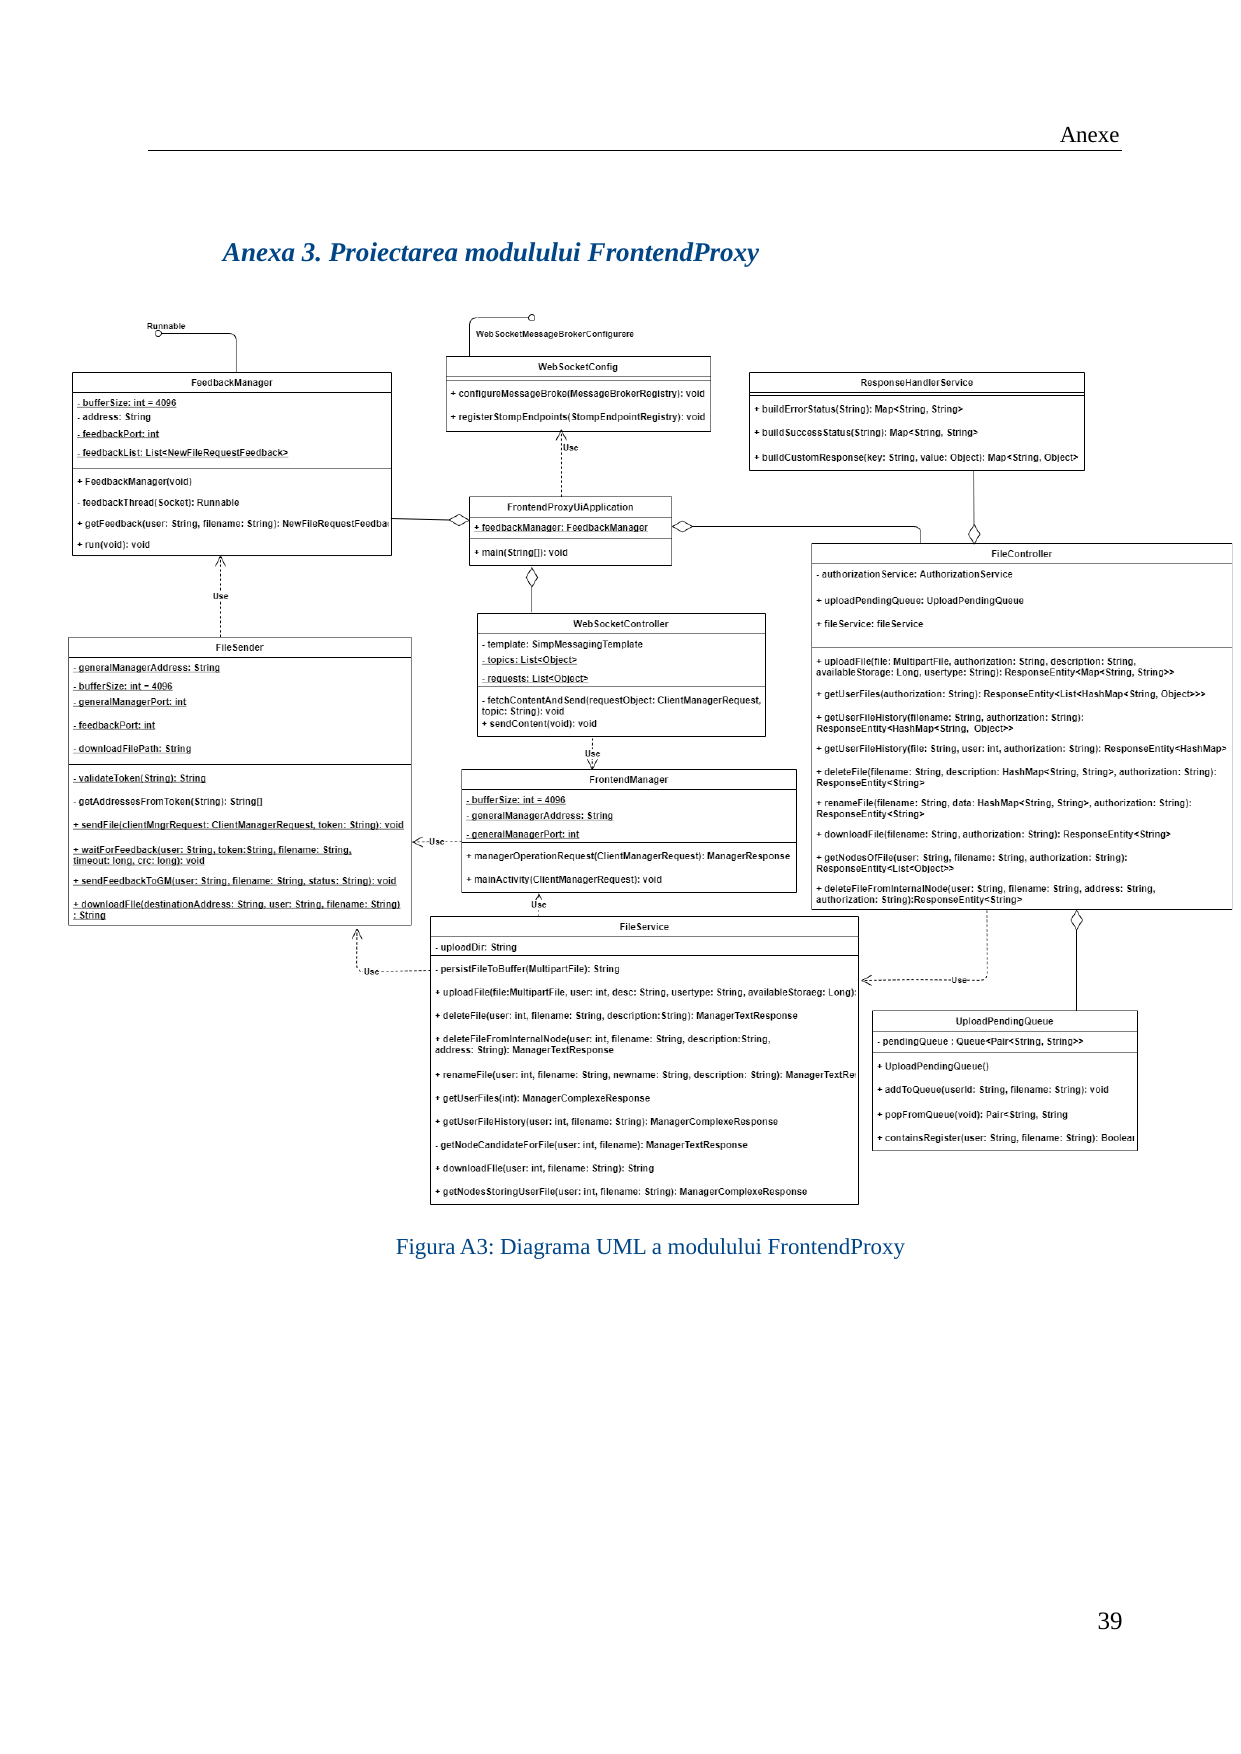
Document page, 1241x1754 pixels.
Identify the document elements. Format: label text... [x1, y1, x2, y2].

subtitle Anexa 3. Proiectarea modulului FrontendProxy [223, 236, 1122, 267]
text Figura A3: Diagrama UML a modulului FrontendProxy [68, 1233, 1232, 1259]
picture [68, 310, 1233, 1207]
